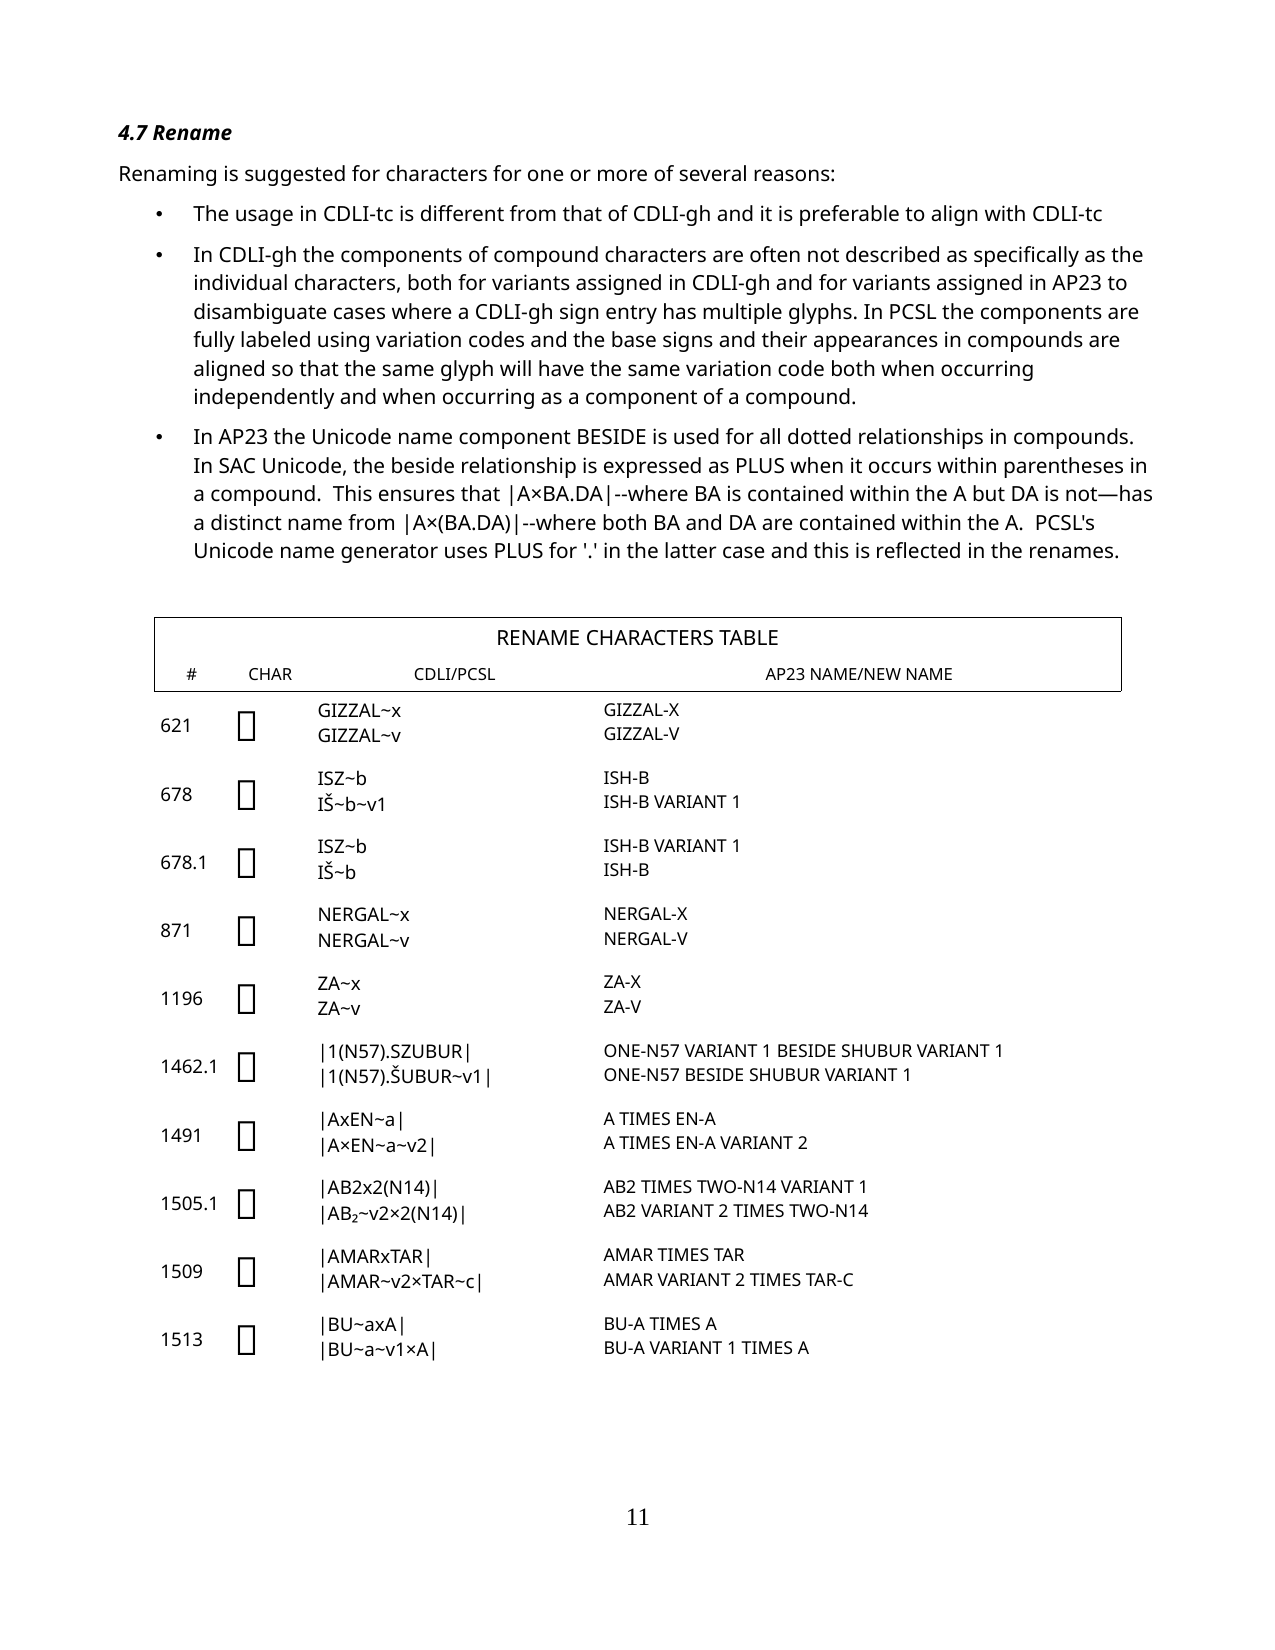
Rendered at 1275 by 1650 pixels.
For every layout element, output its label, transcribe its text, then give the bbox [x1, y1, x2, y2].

table_cell ZA~x ZA~v [312, 964, 597, 1032]
table_cell |BU~axA| |BU~a~v1×A| [312, 1305, 597, 1374]
table_cell AP23 NAME/NEW NAME [598, 657, 1121, 691]
table_cell |AxEN~a| |A×EN~a~v2| [312, 1101, 597, 1169]
table_cell 1491 [155, 1101, 228, 1169]
text Renaming is suggested for characters for one or more of several reasons: [118, 159, 1157, 187]
table_cell ONE-N57 VARIANT 1 BESIDE SHUBUR VARIANT 1 ONE-N57 BESIDE SHUBUR VARIANT 1 [598, 1033, 1121, 1101]
table_cell ISH-B VARIANT 1 ISH-B [598, 828, 1121, 896]
list The usage in CDLI-tc is different from that of CDLI-gh and it is preferable to align with CDLI-tc [156, 199, 1157, 228]
table_cell ZA-X ZA-V [598, 964, 1121, 1032]
table_cell |1(N57).SZUBUR| |1(N57).ŠUBUR~v1| [312, 1033, 597, 1101]
table_cell # [155, 657, 228, 691]
table_cell 1196 [155, 964, 228, 1032]
table_cell 871 [155, 896, 228, 964]
table_cell 1462.1 [155, 1033, 228, 1101]
table_cell GIZZAL~x GIZZAL~v [312, 692, 597, 759]
table_cell 678 [155, 760, 228, 828]
table_cell 𒫯 [228, 964, 312, 1032]
table_cell 1509 [155, 1237, 228, 1305]
list In AP23 the Unicode name component BESIDE is used for all dotted relationships in compounds. In SAC Unicode, the beside relationship is expressed as PLUS when it occurs within parentheses in a compound. This ensures that |A×BA.DA|--where BA is contained within the A but DA is not—has a distinct name from |A×(BA.DA)|--where both BA and DA are contained within the A. PCSL's Unicode name generator uses PLUS for '.' in the latter case and this is reflected in the renames. [156, 422, 1157, 565]
table_cell 678.1 [155, 828, 228, 896]
table_cell CDLI/PCSL [312, 657, 597, 691]
table_cell ISZ~b IŠ~b~v1 [312, 760, 597, 828]
table_cell AB2 TIMES TWO-N14 VARIANT 1 AB2 VARIANT 2 TIMES TWO-N14 [598, 1169, 1121, 1237]
table_cell 𒠲 [228, 692, 312, 759]
table_cell 𒡶 [228, 828, 312, 896]
table_cell 𒱗 [228, 1169, 312, 1237]
table_cell A TIMES EN-A A TIMES EN-A VARIANT 2 [598, 1101, 1121, 1169]
table_cell 1505.1 [155, 1169, 228, 1237]
table_cell 1513 [155, 1305, 228, 1374]
table_cell NERGAL-X NERGAL-V [598, 896, 1121, 964]
table_cell AMAR TIMES TAR AMAR VARIANT 2 TIMES TAR-C [598, 1237, 1121, 1305]
table_cell 𒱛 [228, 1237, 312, 1305]
table_cell CHAR [228, 657, 312, 691]
table_cell ISH-B ISH-B VARIANT 1 [598, 760, 1121, 828]
table_cell 𒥞 [228, 896, 312, 964]
table_cell |AMARxTAR| |AMAR~v2×TAR~c| [312, 1237, 597, 1305]
table_cell ISZ~b IŠ~b [312, 828, 597, 896]
table_header RENAME CHARACTERS TABLE [155, 618, 1121, 657]
table_cell BU-A TIMES A BU-A VARIANT 1 TIMES A [598, 1305, 1121, 1374]
table_cell |AB2x2(N14)| |AB₂~v2×2(N14)| [312, 1169, 597, 1237]
table_cell 𒡵 [228, 760, 312, 828]
table_cell GIZZAL-X GIZZAL-V [598, 692, 1121, 759]
table_cell 𒱈 [228, 1101, 312, 1169]
subtitle 4.7 Rename [118, 118, 1157, 147]
table_cell 𒱟 [228, 1305, 312, 1374]
list In CDLI-gh the components of compound characters are often not described as specifically as the individual characters, both for variants assigned in CDLI-gh and for variants assigned in AP23 to disambiguate cases where a CDLI-gh sign entry has multiple glyphs. In PCSL the components are fully labeled using variation codes and the base signs and their appearances in compounds are aligned so that the same glyph will have the same variation code both when occurring independently and when occurring as a component of a compound. [156, 240, 1157, 411]
table_cell NERGAL~x NERGAL~v [312, 896, 597, 964]
table_cell 𒰪 [228, 1033, 312, 1101]
table_cell 621 [155, 692, 228, 759]
